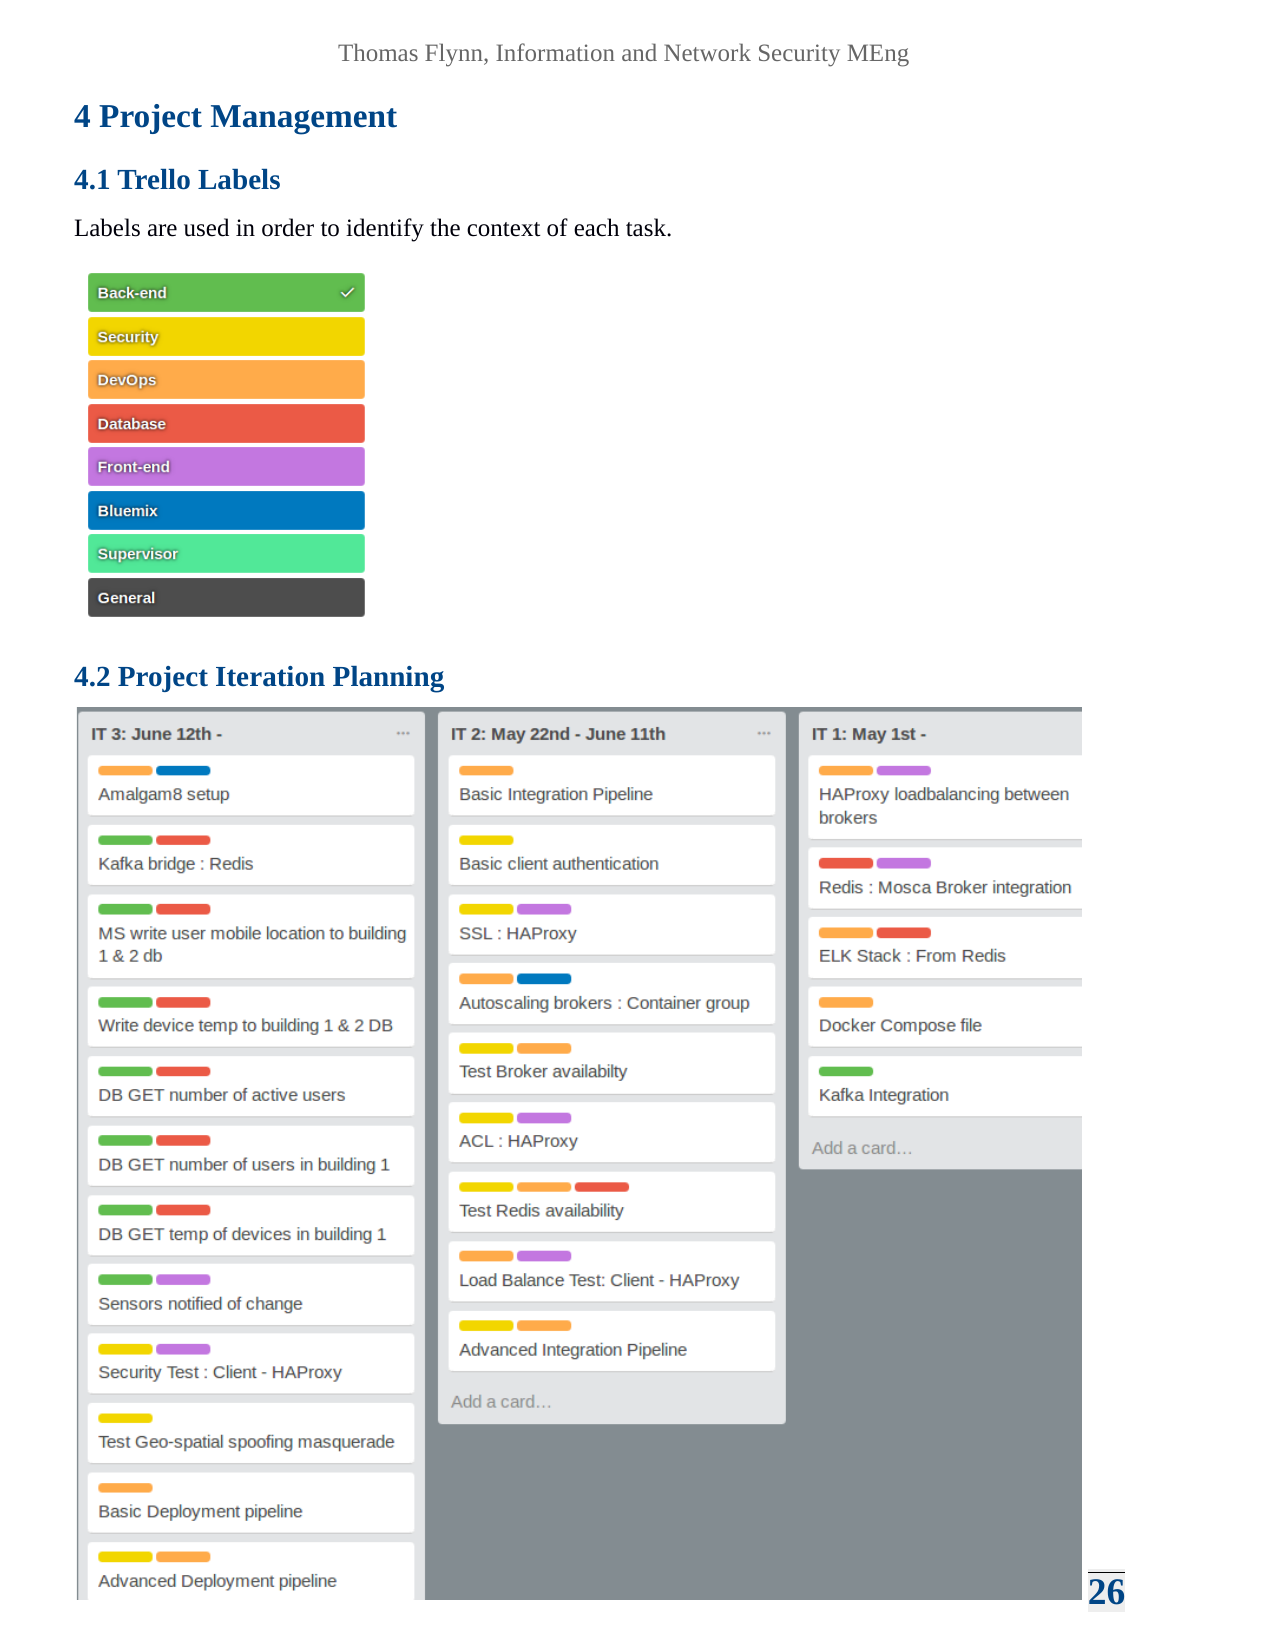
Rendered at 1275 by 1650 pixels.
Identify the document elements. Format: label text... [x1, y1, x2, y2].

picture [85, 270, 369, 620]
picture [76, 707, 1082, 1600]
text Labels are used in order to identify the context of each task. [74, 213, 1125, 241]
subtitle 4 Project Management [74, 96, 1125, 134]
subtitle 4.2 Project Iteration Planning [74, 659, 1125, 692]
subtitle 4.1 Trello Labels [74, 162, 1125, 196]
